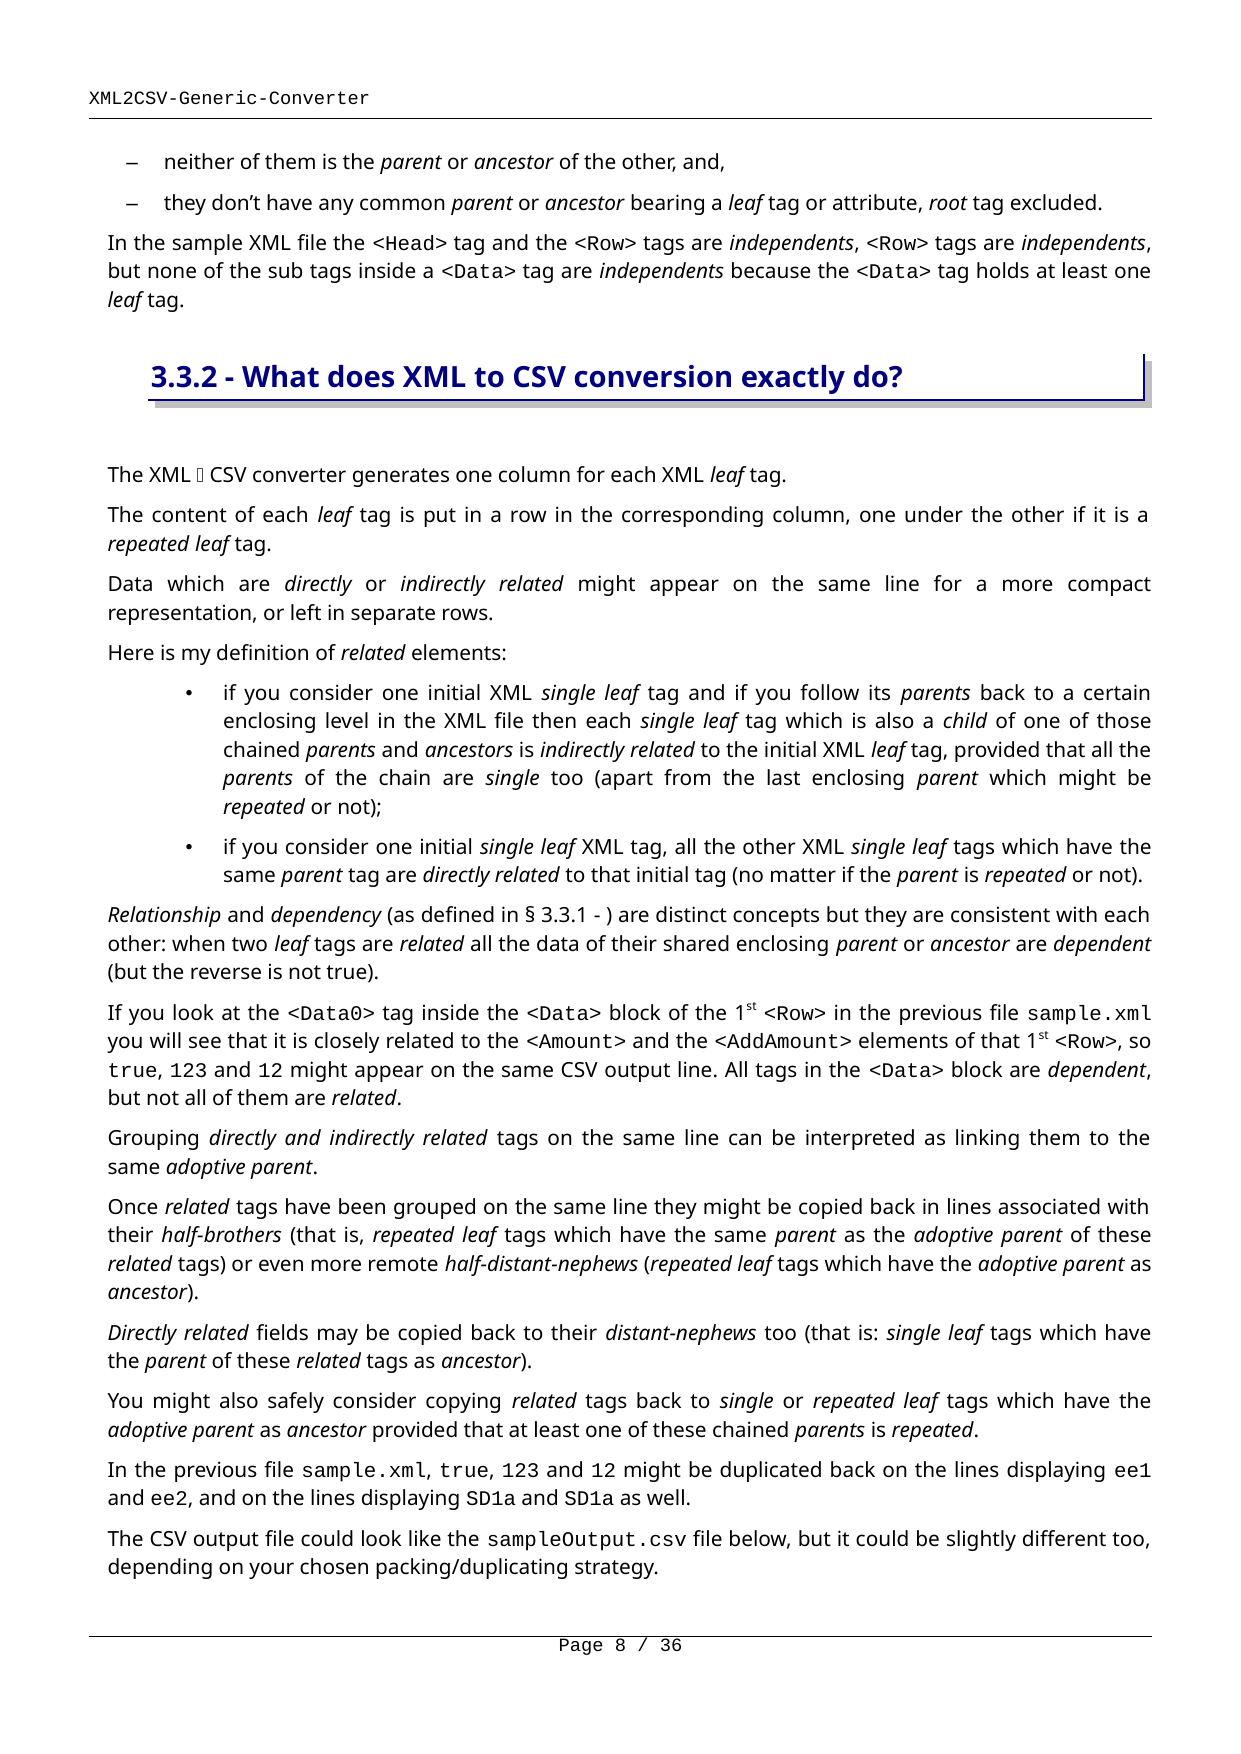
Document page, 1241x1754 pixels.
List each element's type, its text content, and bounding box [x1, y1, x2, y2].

text Relationship and dependency (as defined in § 3.3.1 - ) are distinct concepts but they are consistent with each other: when two leaf tags are related all the data of their shared enclosing parent or ancestor are dependent (but the reverse is not true). [107, 901, 1152, 986]
text Directly related fields may be copied back to their distant-nephews too (that is: single leaf tags which have the parent of these related tags as ancestor). [107, 1318, 1152, 1374]
text Grouping directly and indirectly related tags on the same line can be interpreted as linking them to the same adoptive parent. [107, 1123, 1152, 1180]
text In the previous file sample.xml, true, 123 and 12 might be duplicated back on the lines displaying ee1 and ee2, and on the lines displaying SD1a and SD1a as well. [107, 1455, 1152, 1512]
text The content of each leaf tag is put in a row in the corresponding column, one under the other if it is a repeated leaf tag. [107, 501, 1152, 557]
text You might also safely consider copying related tags back to single or repeated leaf tags which have the adoptive parent as ancestor provided that at least one of these chained parents is repeated. [107, 1386, 1152, 1443]
text If you look at the <Data0> tag inside the <Data> block of the 1st <Row> in the previous file sample.xml you will see that it is closely related to the <Amount> and the <AddAmount> elements of that 1st <Row>, so true, 123 and 12 might appear on the same CSV output line. All tags in the <Data> block are dependent, but not all of them are related. [107, 998, 1152, 1112]
subtitle What does XML to CSV conversion exactly do? [148, 354, 1143, 399]
text Once related tags have been grouped on the same line they might be copied back in lines associated with their half-brothers (that is, repeated leaf tags which have the same parent as the adoptive parent of these related tags) or even more remote half-distant-nephews (repeated leaf tags which have the adoptive parent as ancestor). [107, 1192, 1152, 1306]
list neither of them is the parent or ancestor of the other, and, [126, 147, 1152, 176]
list they don’t have any common parent or ancestor bearing a leaf tag or attribute, root tag excluded. [126, 188, 1152, 216]
text Here is my definition of related elements: [107, 638, 1152, 666]
text In the sample XML file the <Head> tag and the <Row> tags are independents, <Row> tags are independents, but none of the sub tags inside a <Data> tag are independents because the <Data> tag holds at least one leaf tag. [107, 228, 1152, 313]
list if you consider one initial single leaf XML tag, all the other XML single leaf tags which have the same parent tag are directly related to that initial tag (no matter if the parent is repeated or not). [185, 832, 1152, 889]
text The CSV output file could look like the sampleOutput.csv file below, but it could be slightly different too, depending on your chosen packing/duplicating strategy. [107, 1524, 1152, 1581]
text Data which are directly or indirectly related might appear on the same line for a more compact representation, or left in separate rows. [107, 569, 1152, 626]
list if you consider one initial XML single leaf tag and if you follow its parents back to a certain enclosing level in the XML file then each single leaf tag which is also a child of one of those chained parents and ancestors is indirectly related to the initial XML leaf tag, provided that all the parents of the chain are single too (apart from the last enclosing parent which might be repeated or not); [185, 678, 1152, 820]
text The XML _ CSV converter generates one column for each XML leaf tag. [107, 460, 1152, 489]
